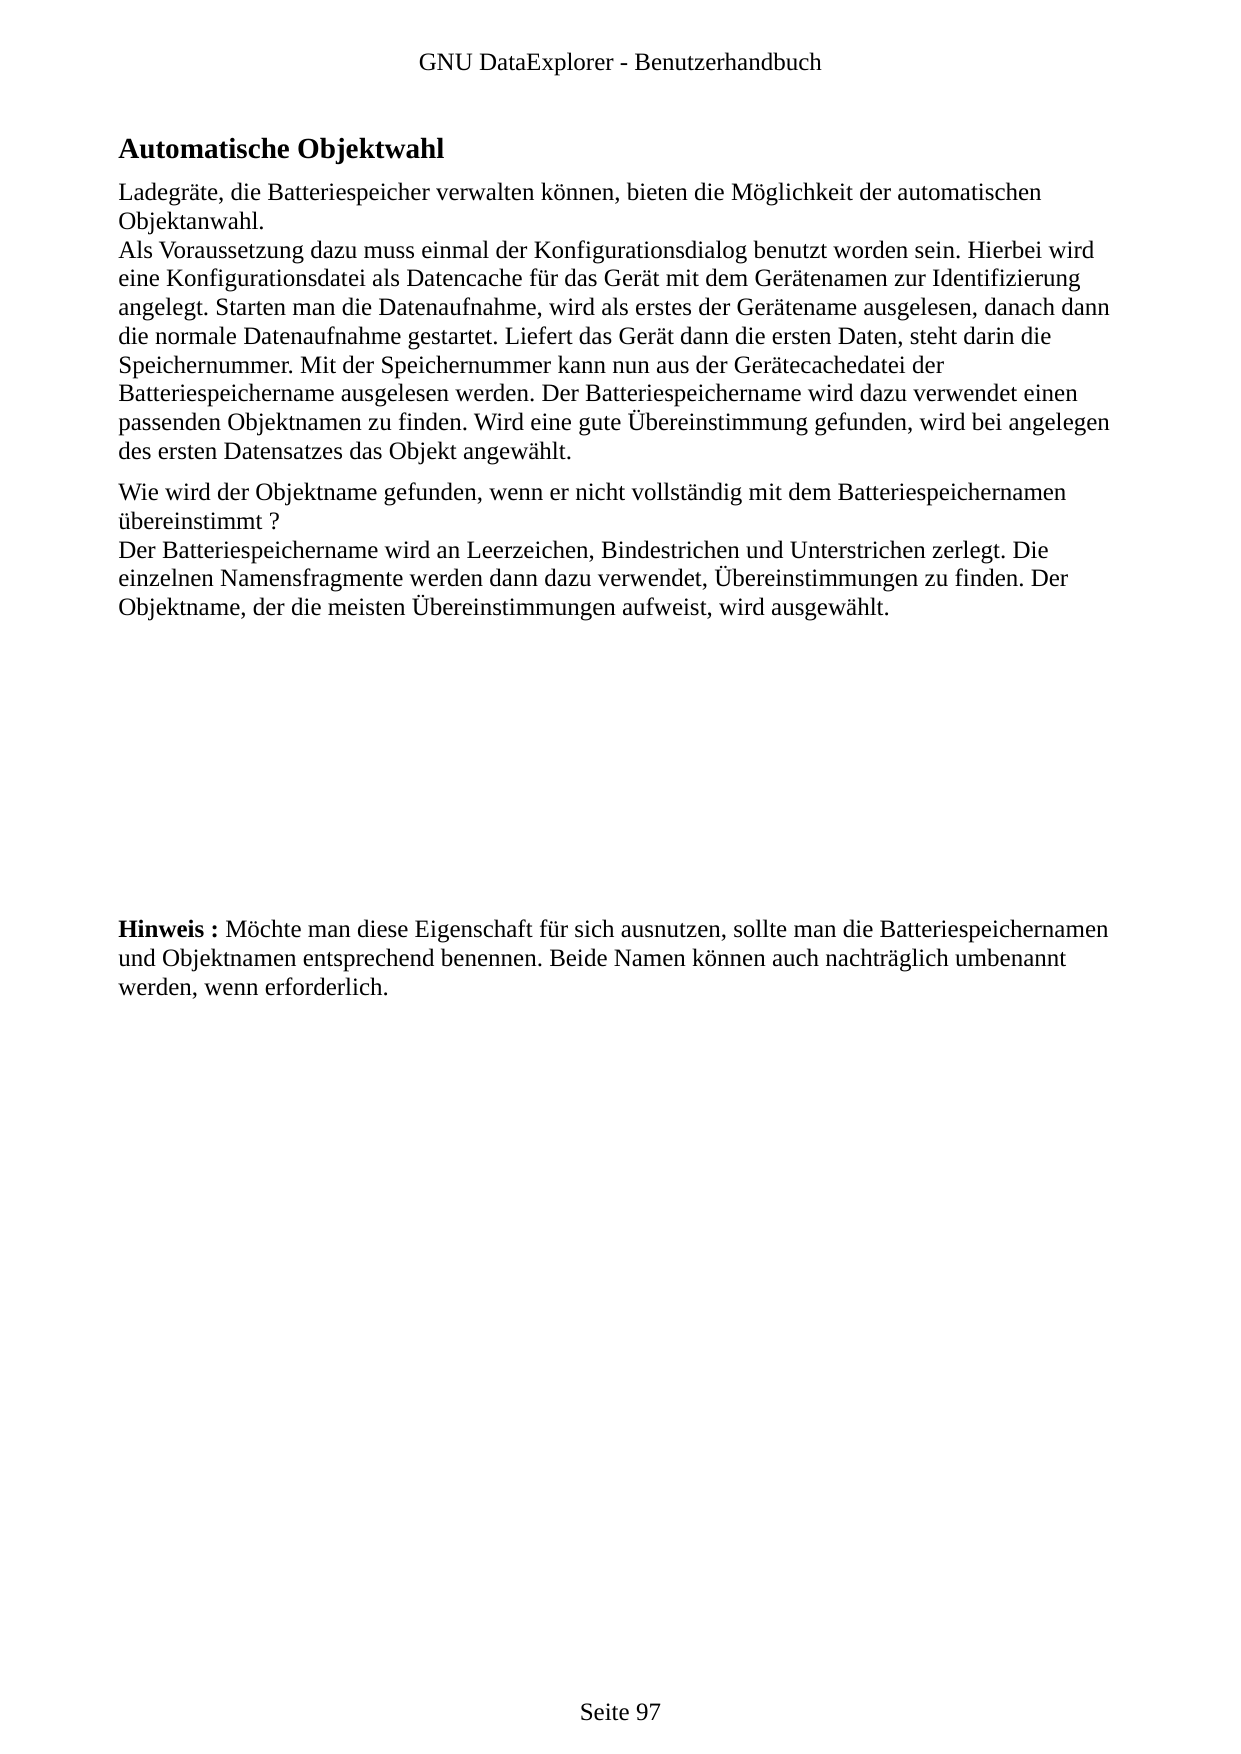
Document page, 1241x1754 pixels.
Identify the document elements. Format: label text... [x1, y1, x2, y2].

text Hinweis : Möchte man diese Eigenschaft für sich ausnutzen, sollte man die Batteriespeichernamen und Objektnamen entsprechend benennen. Beide Namen können auch nachträglich umbenannt werden, wenn erforderlich. [118, 914, 1122, 1000]
text Wie wird der Objektname gefunden, wenn er nicht vollständig mit dem Batteriespeichernamen übereinstimmt ? Der Batteriespeichername wird an Leerzeichen, Bindestrichen und Unterstrichen zerlegt. Die einzelnen Namensfragmente werden dann dazu verwendet, Übereinstimmungen zu finden. Der Objektname, der die meisten Übereinstimmungen aufweist, wird ausgewählt. [118, 477, 1122, 621]
subtitle Automatische Objektwahl [118, 131, 1122, 165]
text Ladegräte, die Batteriespeicher verwalten können, bieten die Möglichkeit der automatischen Objektanwahl. Als Voraussetzung dazu muss einmal der Konfigurationsdialog benutzt worden sein. Hierbei wird eine Konfigurationsdatei als Datencache für das Gerät mit dem Gerätenamen zur Identifizierung angelegt. Starten man die Datenaufnahme, wird als erstes der Gerätename ausgelesen, danach dann die normale Datenaufnahme gestartet. Liefert das Gerät dann die ersten Daten, steht darin die Speichernummer. Mit der Speichernummer kann nun aus der Gerätecachedatei der Batteriespeichername ausgelesen werden. Der Batteriespeichername wird dazu verwendet einen passenden Objektnamen zu finden. Wird eine gute Übereinstimmung gefunden, wird bei angelegen des ersten Datensatzes das Objekt angewählt. [118, 177, 1122, 465]
